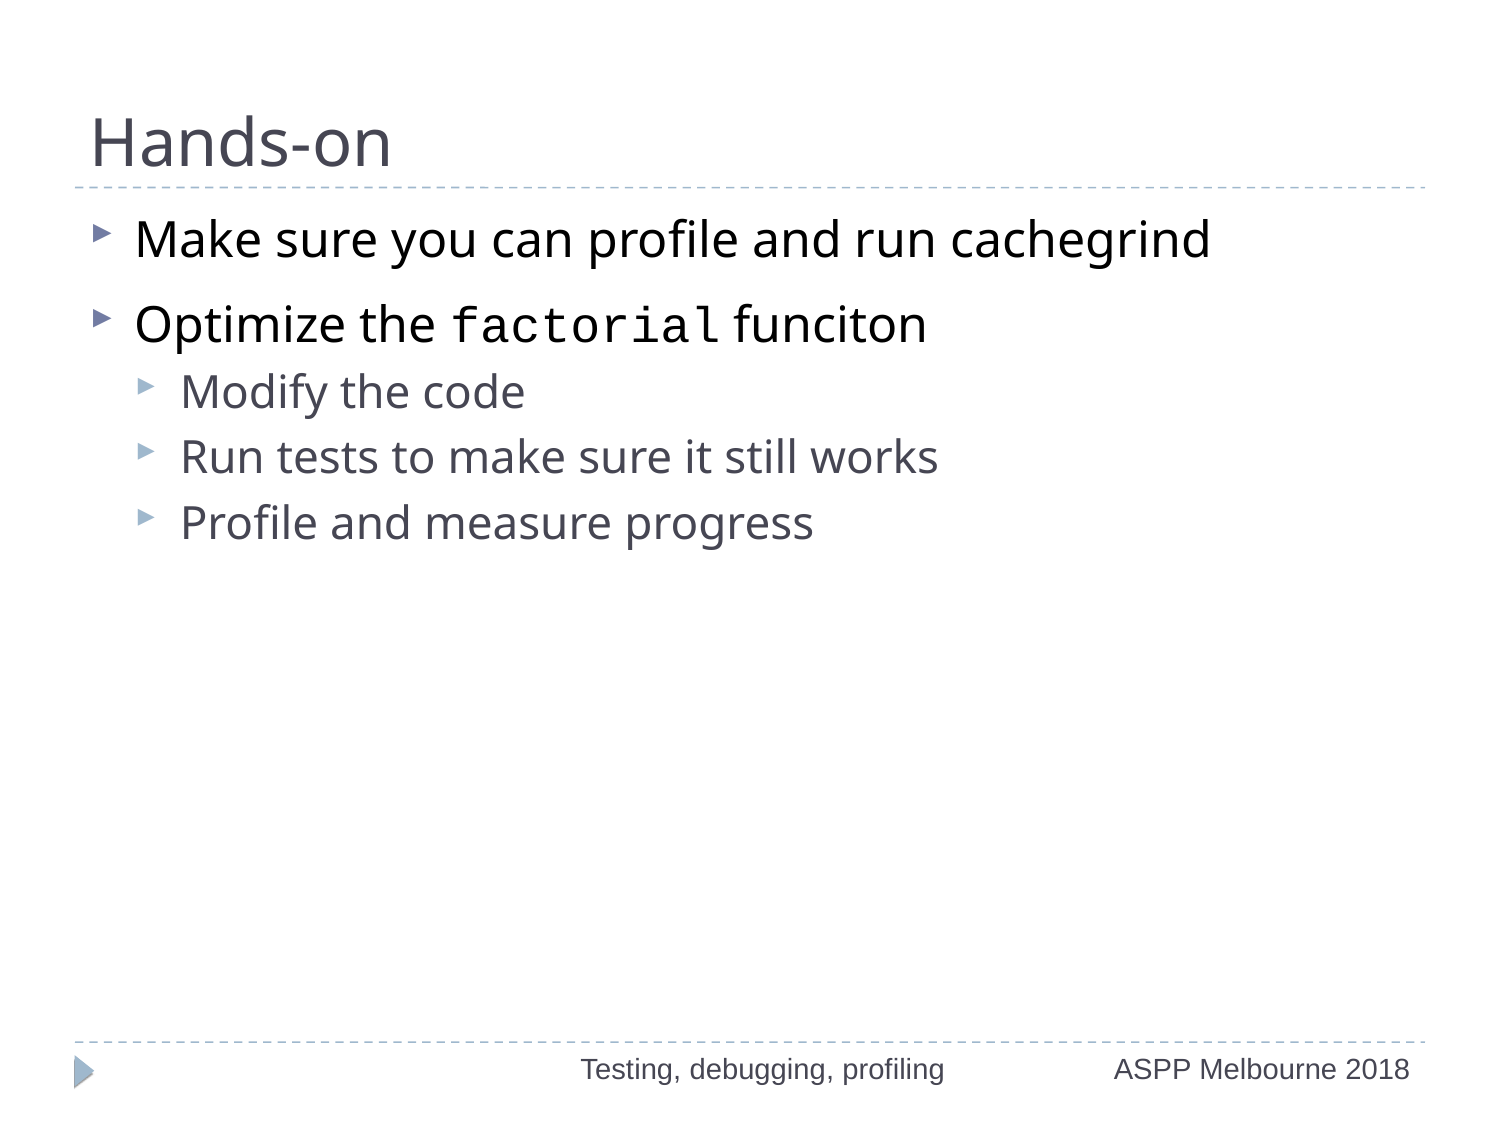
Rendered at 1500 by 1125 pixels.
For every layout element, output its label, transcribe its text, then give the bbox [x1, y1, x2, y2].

list Make sure you can profile and run cachegrind Optimize the factorial funciton Modify the code Run tests to make sure it still works Profile and measure progress [75, 200, 1425, 1010]
slide_number ASPP Melbourne 2018 [1051, 1042, 1426, 1103]
footer Testing, debugging, profiling [475, 1042, 1051, 1103]
title Hands-on [75, 24, 1425, 188]
